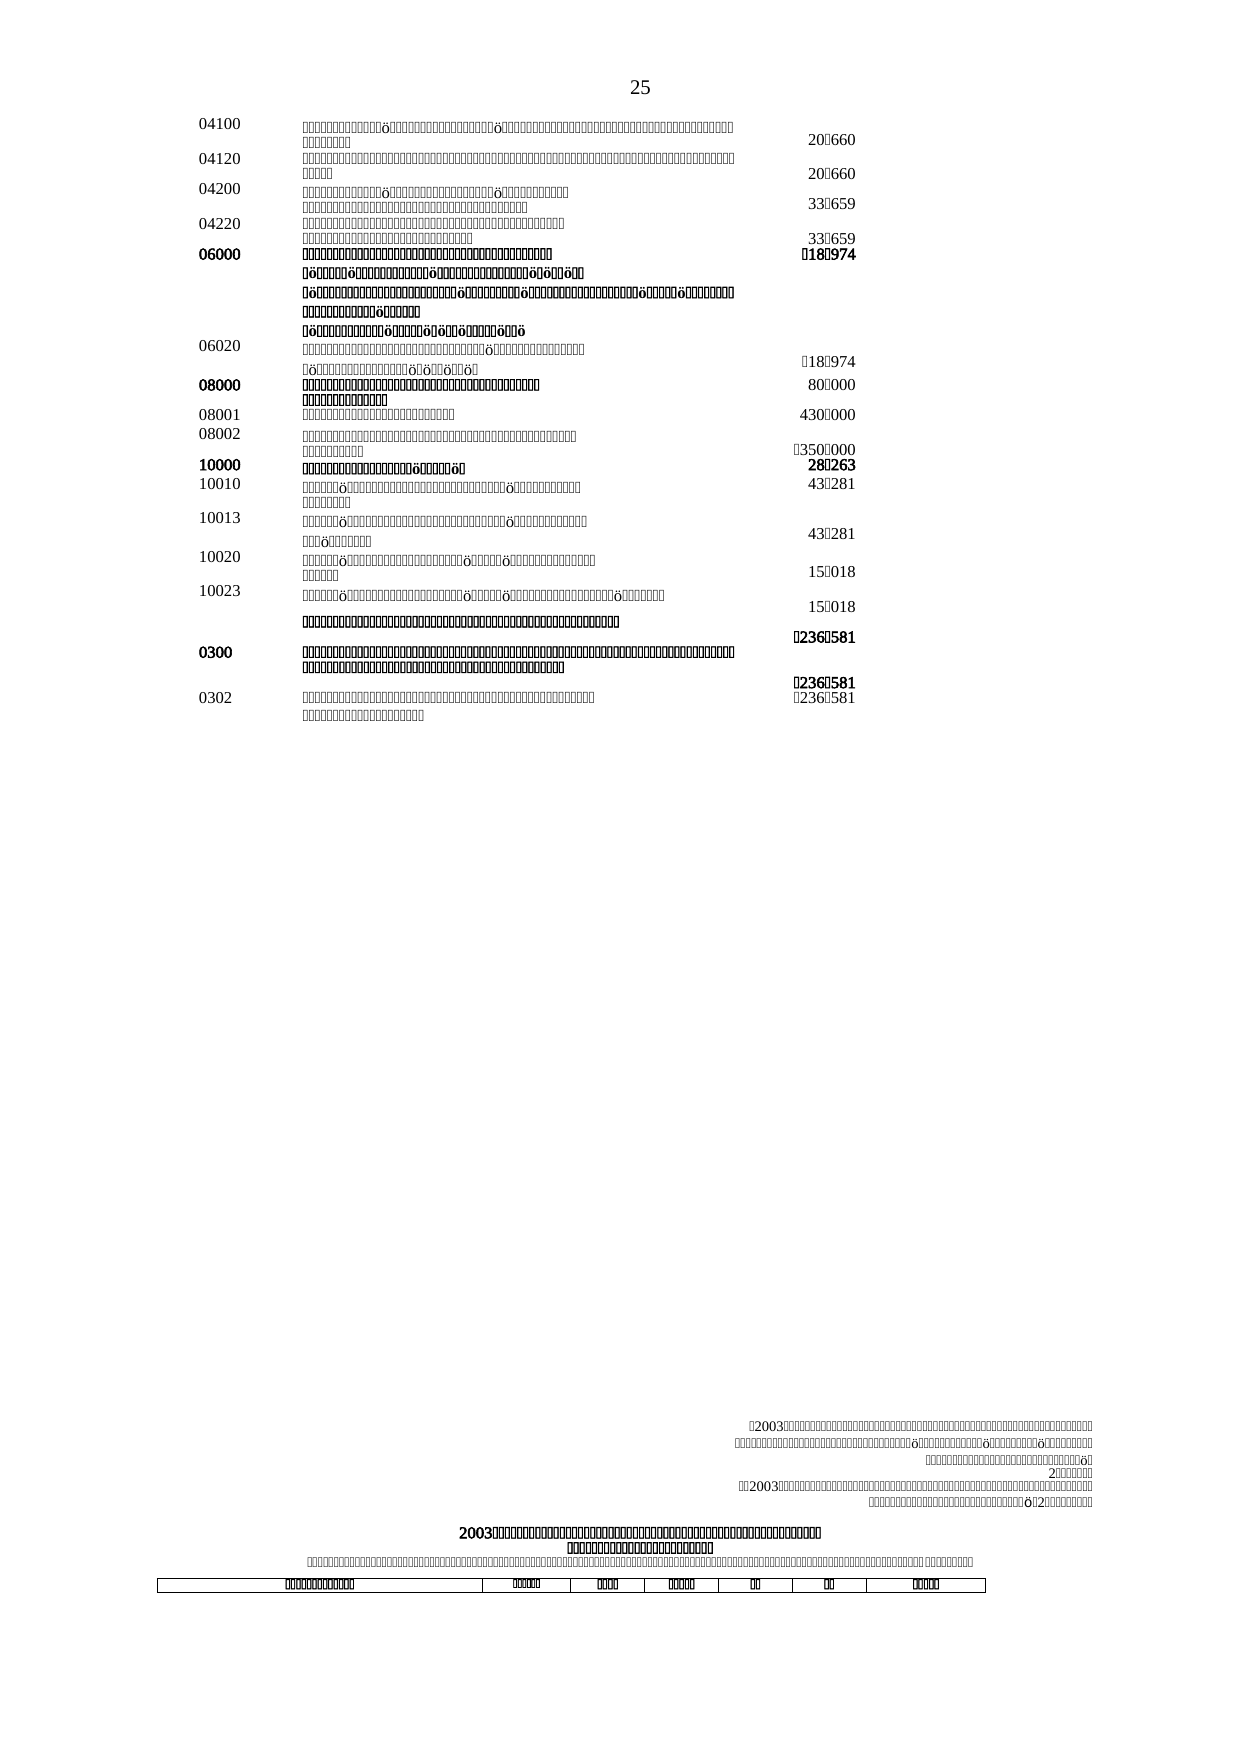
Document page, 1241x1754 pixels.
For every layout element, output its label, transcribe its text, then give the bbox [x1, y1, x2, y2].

table_cell  [749, 248, 867, 340]
table_cell [188, 616, 291, 646]
table_cell  [188, 478, 291, 512]
table_cell  [749, 340, 867, 379]
table_cell [867, 409, 986, 428]
table_cell [867, 616, 986, 646]
table_cell  [291, 409, 749, 428]
text ö [187, 1495, 1093, 1512]
text ö [187, 1452, 1093, 1468]
table_cell [867, 379, 986, 409]
table_cell [867, 218, 986, 248]
text  [187, 1422, 1093, 1435]
table_cell  [188, 692, 291, 722]
table_cell  [188, 218, 291, 248]
table_cell ö ööööö [291, 340, 749, 379]
table_cell öö [291, 459, 749, 478]
table_cell [867, 248, 986, 340]
table_cell [867, 512, 986, 551]
table_cell  [188, 153, 291, 183]
table_cell öö ö [291, 512, 749, 551]
table_cell  [749, 478, 867, 512]
table_cell  [188, 512, 291, 551]
table_cell  [188, 409, 291, 428]
table_cell  [749, 153, 867, 183]
table_cell [867, 459, 986, 478]
table_cell  [188, 459, 291, 478]
table_cell öö  [291, 183, 749, 217]
table_cell  [749, 692, 867, 722]
table_cell  [749, 183, 867, 217]
table_cell öööö [291, 585, 749, 616]
text  [187, 1482, 1093, 1495]
text  [187, 1557, 1093, 1570]
table_header  [483, 1579, 570, 1592]
table_cell  [291, 616, 749, 646]
table_cell  [749, 379, 867, 409]
table_cell  [188, 118, 291, 153]
table_cell  [749, 551, 867, 585]
table_header  [645, 1579, 718, 1592]
table_cell [867, 340, 986, 379]
table_cell   [291, 692, 749, 722]
table_cell  [749, 428, 867, 458]
text  [187, 1468, 1093, 1482]
table_header  [571, 1579, 644, 1592]
table_cell  [749, 118, 867, 153]
table_cell [867, 585, 986, 616]
table_cell  [749, 218, 867, 248]
table_cell  [291, 153, 749, 183]
table_cell  [188, 646, 291, 692]
table_cell  [749, 585, 867, 616]
table_cell  [188, 340, 291, 379]
text  [187, 1527, 1093, 1542]
table_header  [793, 1579, 866, 1592]
table_header  [867, 1579, 985, 1592]
table_header  [158, 1579, 482, 1592]
table_cell  [188, 183, 291, 217]
table_cell  [749, 512, 867, 551]
table_cell  [188, 379, 291, 409]
table_cell  [188, 248, 291, 340]
table_cell  [188, 585, 291, 616]
table_cell   [291, 428, 749, 458]
table_cell [867, 551, 986, 585]
table_cell   [291, 379, 749, 409]
table_cell [867, 428, 986, 458]
table_cell  [188, 551, 291, 585]
table_cell [867, 183, 986, 217]
table_header  [719, 1579, 792, 1592]
table_cell ööö  [291, 551, 749, 585]
text  [187, 1542, 1093, 1557]
text ööö [187, 1435, 1093, 1452]
table_cell [867, 692, 986, 722]
table_cell  [291, 646, 749, 692]
table_cell öö  [291, 478, 749, 512]
table_cell [867, 118, 986, 153]
table_cell  öööööö öööööö ööööööö [291, 248, 749, 340]
table_cell öö [291, 118, 749, 153]
table_cell  [749, 646, 867, 692]
table_cell [867, 646, 986, 692]
table_cell  [188, 428, 291, 458]
table_cell  [749, 409, 867, 428]
table_cell [867, 153, 986, 183]
table_cell   [291, 218, 749, 248]
table_cell  [749, 459, 867, 478]
table_cell [867, 478, 986, 512]
table_cell  [749, 616, 867, 646]
